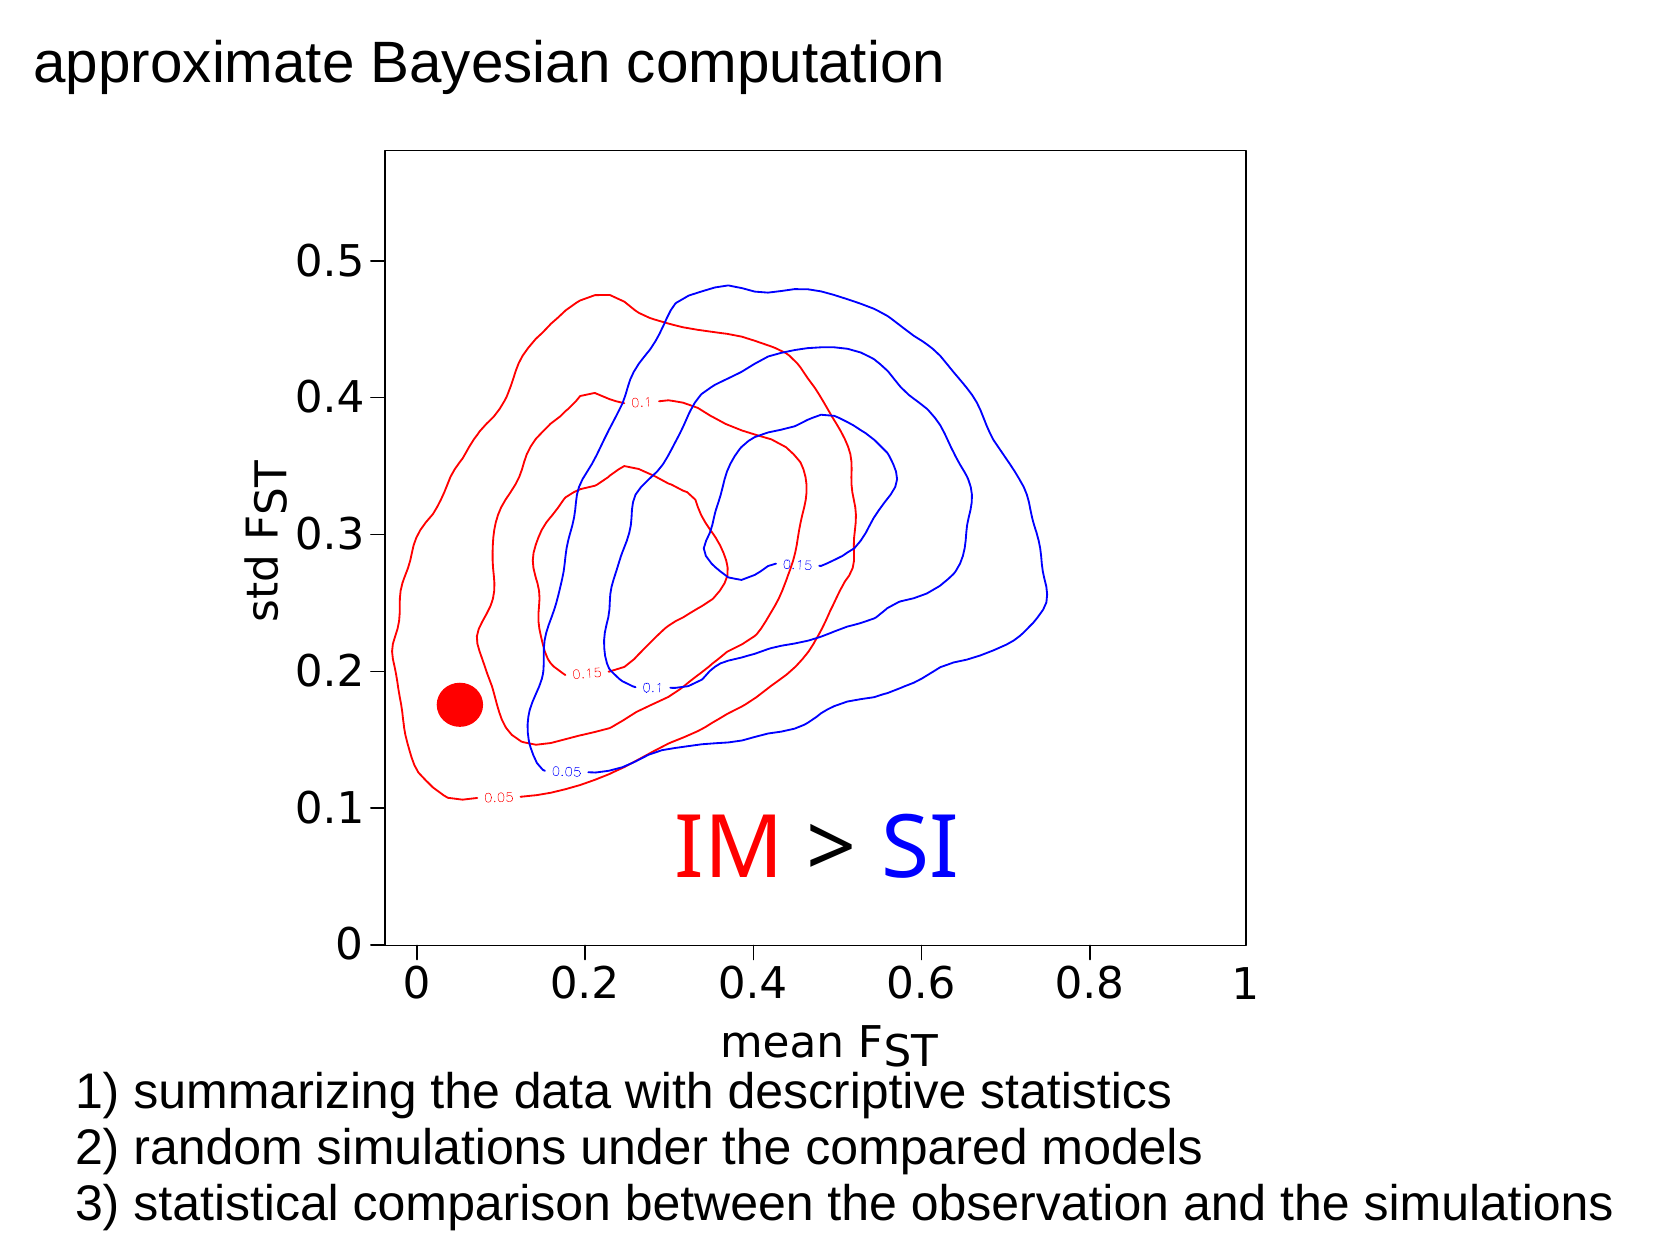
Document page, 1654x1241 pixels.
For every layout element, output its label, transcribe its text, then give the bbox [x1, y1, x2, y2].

picture [234, 35, 1272, 1056]
text_box approximate Bayesian computation [18, 22, 1629, 168]
text_box 1) summarizing the data with descriptive statistics 2) random simulations under the compared models 3) statistical comparison between the observation and the simulations [60, 1056, 1630, 1239]
